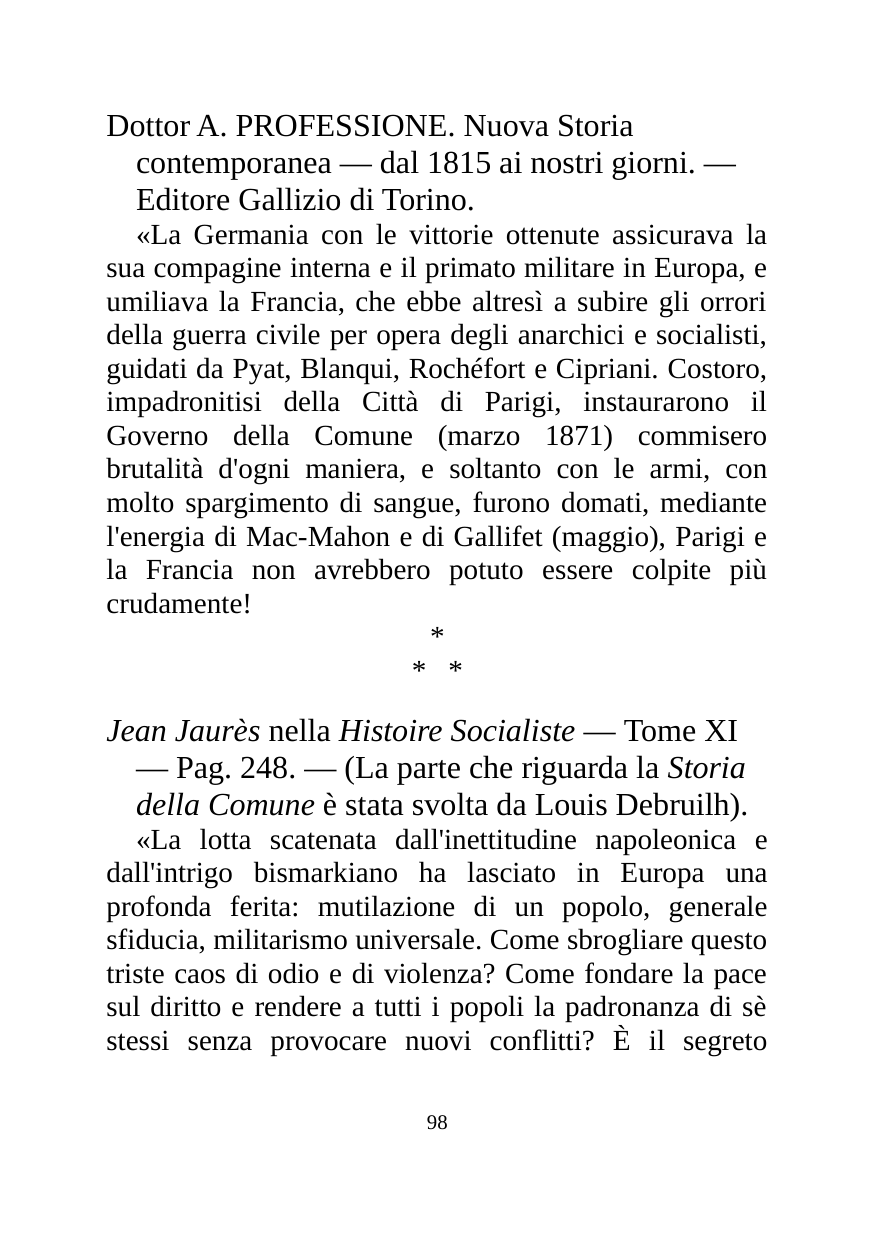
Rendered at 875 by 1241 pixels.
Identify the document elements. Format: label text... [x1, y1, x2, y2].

text «La lotta scatenata dall'inettitudine napoleonica e dall'intrigo bismarkiano ha lasciato in Europa una profonda ferita: mutilazione di un popolo, generale sfiducia, militarismo universale. Come sbrogliare questo triste caos di odio e di violenza? Come fondare la pace sul diritto e rendere a tutti i popoli la padronanza di sè stessi senza provocare nuovi conflitti? È il segreto [106, 822, 768, 1057]
subtitle Dottor A. PROFESSIONE. Nuova Storia contemporanea — dal 1815 ai nostri giorni. — Editore Gallizio di Torino. [106, 106, 768, 217]
text «La Germania con le vittorie ottenute assicurava la sua compagine interna e il primato militare in Europa, e umiliava la Francia, che ebbe altresì a subire gli orrori della guerra civile per opera degli anarchici e socialisti, guidati da Pyat, Blanqui, Rochéfort e Cipriani. Costoro, impadronitisi della Città di Parigi, instaurarono il Governo della Comune (marzo 1871) commisero brutalità d'ogni maniera, e soltanto con le armi, con molto spargimento di sangue, furono domati, mediante l'energia di Mac-Mahon e di Gallifet (maggio), Parigi e la Francia non avrebbero potuto essere colpite più crudamente! [106, 217, 768, 619]
subtitle Jean Jaurès nella Histoire Socialiste — Tome XI — Pag. 248. — (La parte che riguarda la Storia della Comune è stata svolta da Louis Debruilh). [106, 711, 768, 822]
text * * * [106, 619, 768, 686]
